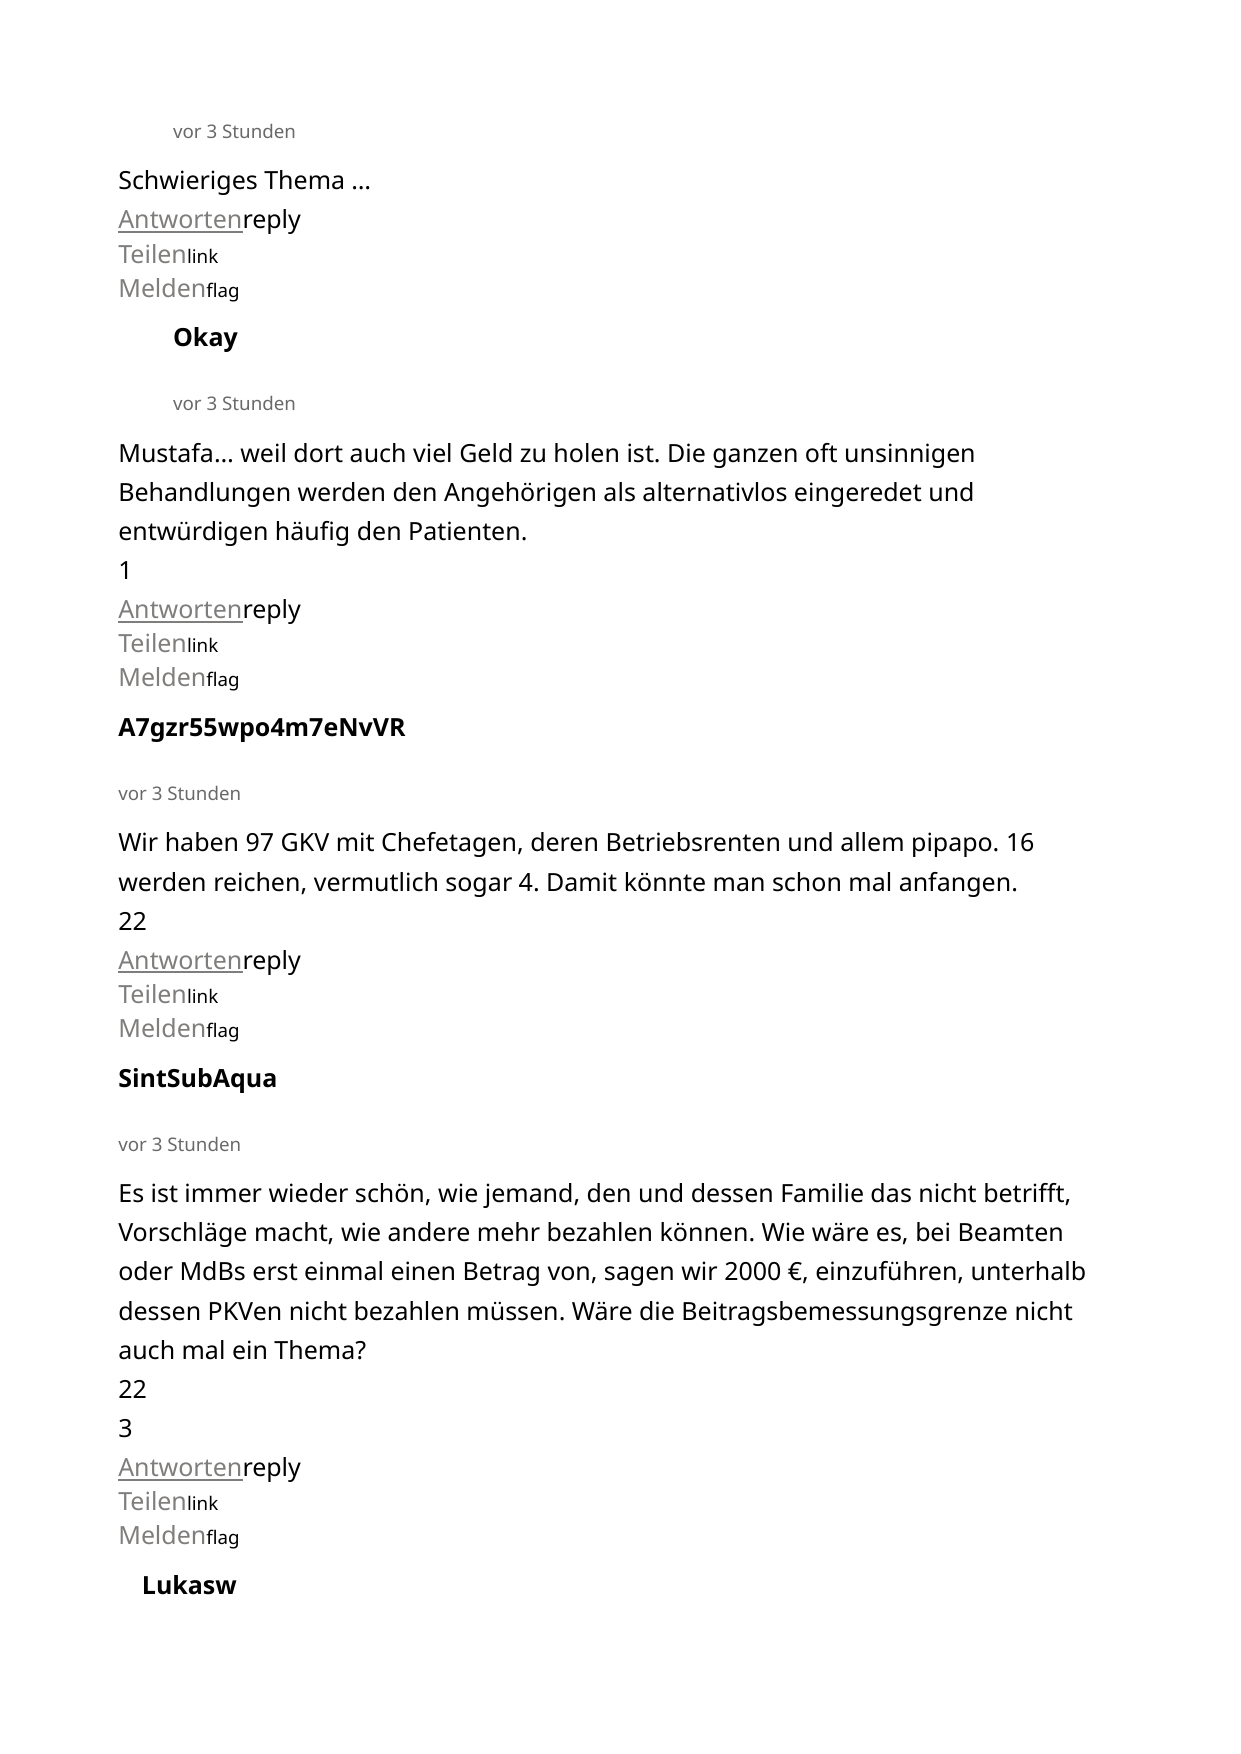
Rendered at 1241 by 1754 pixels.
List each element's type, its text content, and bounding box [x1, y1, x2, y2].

text vor 3 Stunden [173, 390, 1117, 416]
text Antwortenreply [118, 202, 1122, 236]
text Meldenflag [118, 660, 1122, 694]
text Teilenlink [118, 626, 1122, 660]
text 3 [118, 1411, 1122, 1445]
text SintSubAqua [118, 1060, 1114, 1094]
text Okay [173, 320, 1114, 354]
text vor 3 Stunden [173, 118, 1117, 144]
text Antwortenreply [118, 592, 1122, 626]
text Meldenflag [118, 1518, 1122, 1552]
text Teilenlink [118, 977, 1122, 1011]
text Wir haben 97 GKV mit Chefetagen, deren Betriebsrenten und allem pipapo. 16 werden reichen, vermutlich sogar 4. Damit könnte man schon mal anfangen. [118, 825, 1122, 898]
text Antwortenreply [118, 943, 1122, 977]
text vor 3 Stunden [118, 780, 1117, 806]
text Meldenflag [118, 1011, 1122, 1045]
text 1 [118, 553, 1122, 587]
text A7gzr55wpo4m7eNvVR [118, 710, 1114, 744]
text Lukasw [142, 1568, 1114, 1602]
text vor 3 Stunden [118, 1131, 1117, 1156]
text 22 [118, 903, 1122, 937]
text Teilenlink [118, 236, 1122, 270]
text Teilenlink [118, 1484, 1122, 1518]
text Es ist immer wieder schön, wie jemand, den und dessen Familie das nicht betrifft, Vorschläge macht, wie andere mehr bezahlen können. Wie wäre es, bei Beamten oder MdBs erst einmal einen Betrag von, sagen wir 2000 €, einzuführen, unterhalb dessen PKVen nicht bezahlen müssen. Wäre die Beitragsbemessungsgrenze nicht auch mal ein Thema? [118, 1176, 1122, 1366]
text Antwortenreply [118, 1450, 1122, 1484]
text Mustafa… weil dort auch viel Geld zu holen ist. Die ganzen oft unsinnigen Behandlungen werden den Angehörigen als alternativlos eingeredet und entwürdigen häufig den Patienten. [118, 435, 1122, 548]
text Schwieriges Thema … [118, 163, 1122, 197]
text Meldenflag [118, 270, 1122, 304]
text 22 [118, 1372, 1122, 1406]
